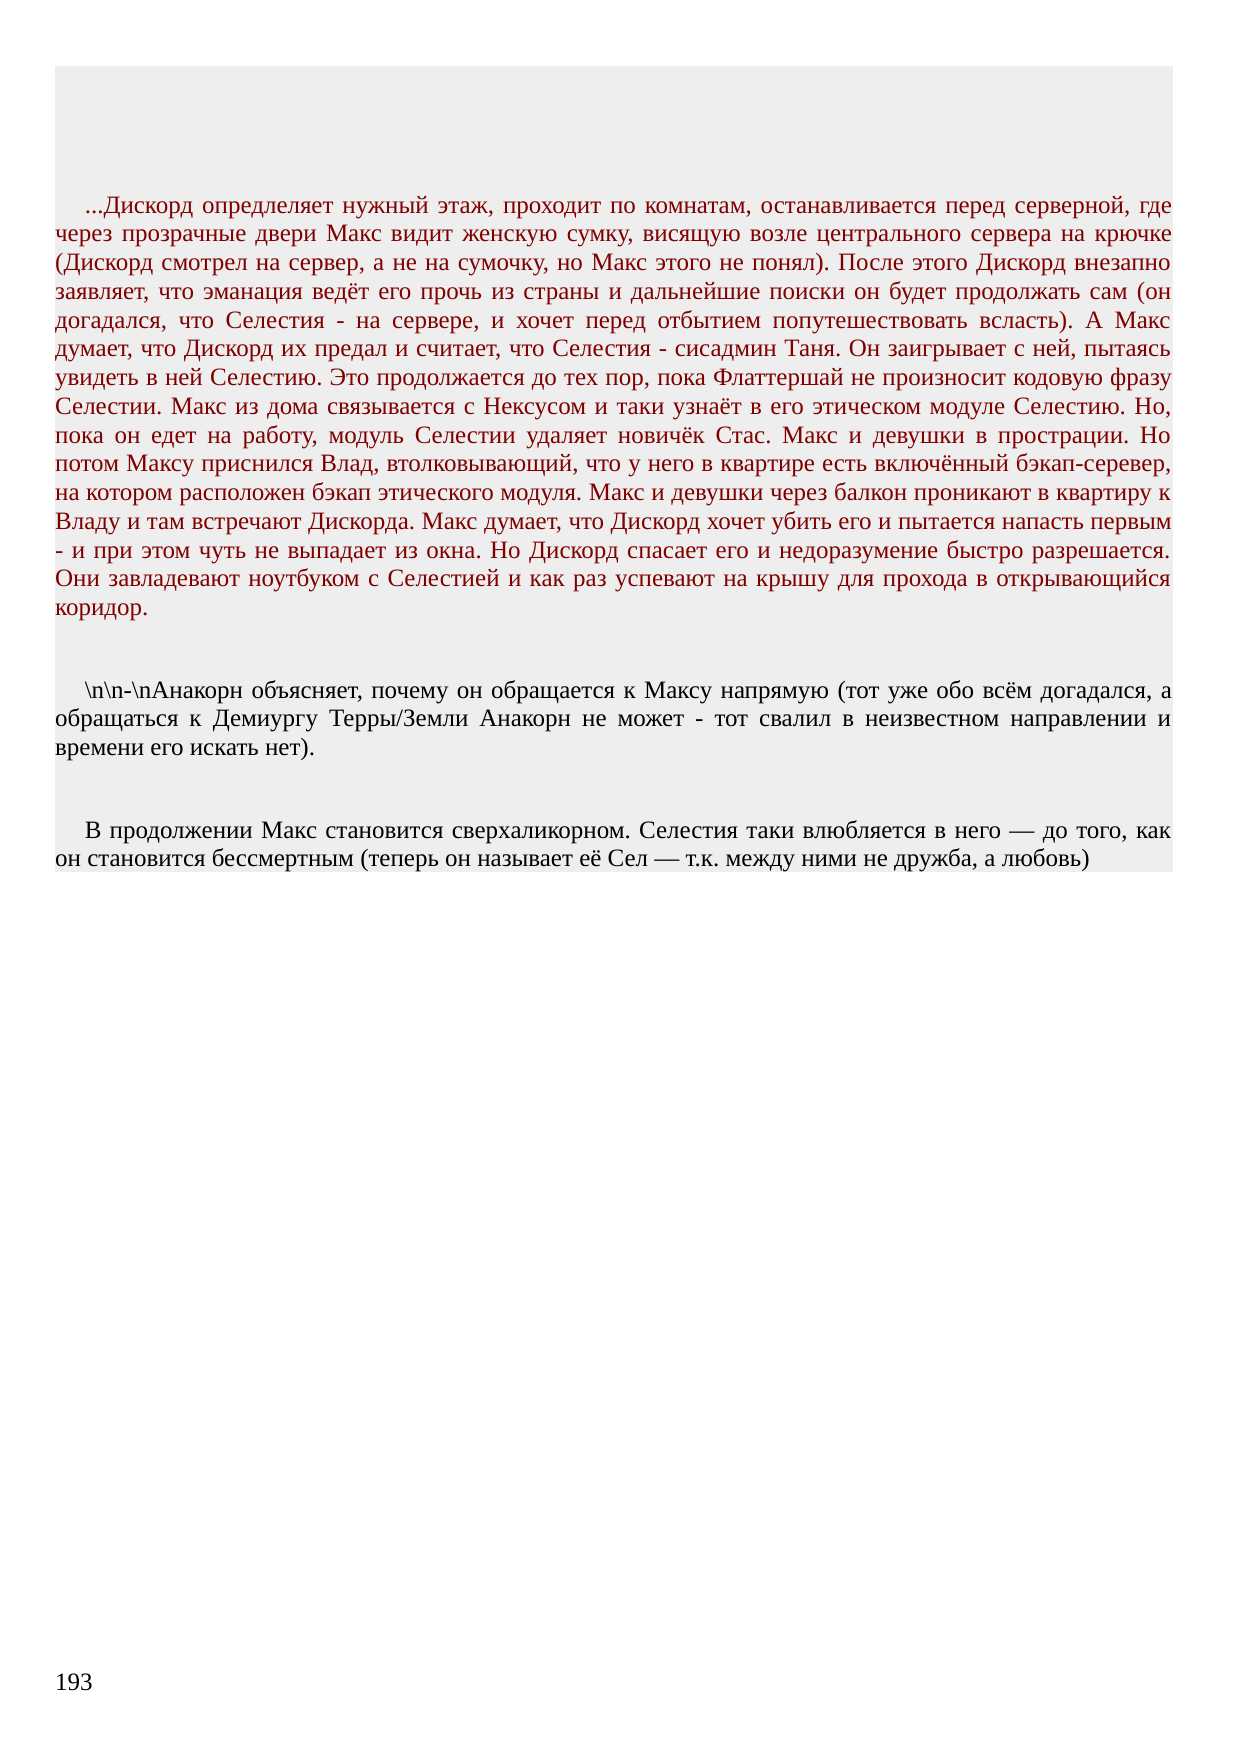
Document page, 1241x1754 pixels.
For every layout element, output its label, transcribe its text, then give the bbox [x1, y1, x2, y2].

text В продолжении Макс становится сверхаликорном. Селестия таки влюбляется в него — до того, как он становится бессмертным (теперь он называет её Сел — т.к. между ними не дружба, а любовь) [55, 815, 1173, 872]
text \n\n-\nАнакорн объясняет, почему он обращается к Максу напрямую (тот уже обо всём догадался, а обращаться к Демиургу Терры/Земли Анакорн не может - тот свалил в неизвестном направлении и времени его искать нет). [55, 675, 1173, 761]
text ...Дискорд опредлеляет нужный этаж, проходит по комнатам, останавливается перед серверной, где через прозрачные двери Макс видит женскую сумку, висящую возле центрального сервера на крючке (Дискорд смотрел на сервер, а не на сумочку, но Макс этого не понял). После этого Дискорд внезапно заявляет, что эманация ведёт его прочь из страны и дальнейшие поиски он будет продолжать сам (он догадался, что Селестия - на сервере, и хочет перед отбытием попутешествовать всласть). А Макс думает, что Дискорд их предал и считает, что Селестия - сисадмин Таня. Он заигрывает с ней, пытаясь увидеть в ней Селестию. Это продолжается до тех пор, пока Флаттершай не произносит кодовую фразу Селестии. Макс из дома связывается с Нексусом и таки узнаёт в его этическом модуле Селестию. Но, пока он едет на работу, модуль Селестии удаляет новичёк Стас. Макс и девушки в прострации. Но потом Максу приснился Влад, втолковывающий, что у него в квартире есть включённый бэкап-серевер, на котором расположен бэкап этического модуля. Макс и девушки через балкон проникают в квартиру к Владу и там встречают Дискорда. Макс думает, что Дискорд хочет убить его и пытается напасть первым - и при этом чуть не выпадает из окна. Но Дискорд спасает его и недоразумение быстро разрешается. Они завладевают ноутбуком с Селестией и как раз успевают на крышу для прохода в открывающийся коридор. [55, 190, 1173, 621]
